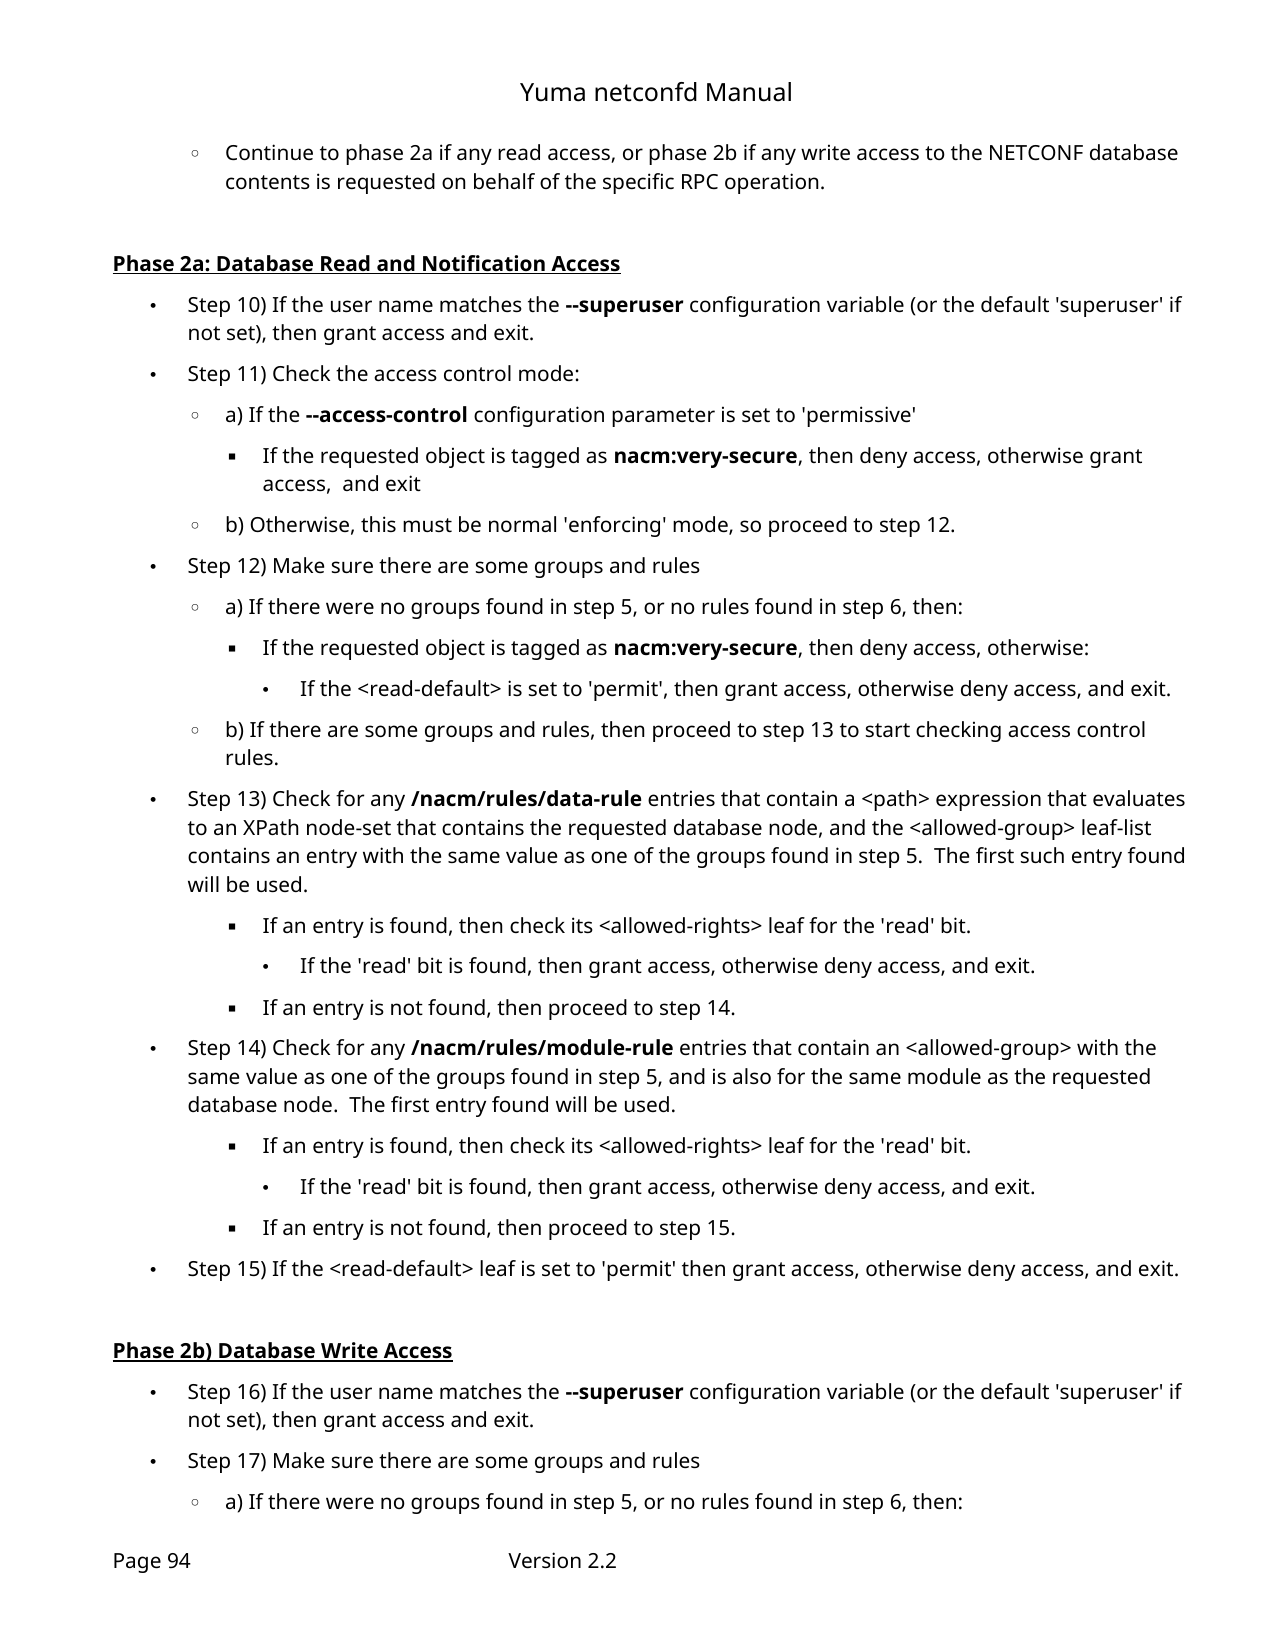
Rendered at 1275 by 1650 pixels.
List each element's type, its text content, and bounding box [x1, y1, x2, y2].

list Step 14) Check for any /nacm/rules/module-rule entries that contain an <allowed-group> with the same value as one of the groups found in step 5, and is also for the same module as the requested database node. The first entry found will be used. [150, 1033, 1200, 1119]
list Step 12) Make sure there are some groups and rules [150, 551, 1200, 580]
list If the 'read' bit is found, then grant access, otherwise deny access, and exit. [262, 1172, 1200, 1201]
list Step 11) Check the access control mode: [150, 359, 1200, 388]
list a) If there were no groups found in step 5, or no rules found in step 6, then: [187, 1487, 1200, 1516]
list Step 15) If the <read-default> leaf is set to 'permit' then grant access, otherwise deny access, and exit. [150, 1254, 1200, 1283]
list If the <read-default> is set to 'permit', then grant access, otherwise deny access, and exit. [262, 674, 1200, 703]
list If the requested object is tagged as nacm:very-secure, then deny access, otherwise grant access, and exit [225, 441, 1200, 498]
list a) If the --access-control configuration parameter is set to 'permissive' [187, 400, 1200, 428]
list If an entry is found, then check its <allowed-rights> leaf for the 'read' bit. [225, 911, 1200, 939]
list b) If there are some groups and rules, then proceed to step 13 to start checking access control rules. [187, 715, 1200, 772]
list If an entry is found, then check its <allowed-rights> leaf for the 'read' bit. [225, 1131, 1200, 1160]
list a) If there were no groups found in step 5, or no rules found in step 6, then: [187, 592, 1200, 621]
list Step 17) Make sure there are some groups and rules [150, 1446, 1200, 1475]
text Phase 2b) Database Write Access [112, 1336, 1200, 1364]
list b) Otherwise, this must be normal 'enforcing' mode, so proceed to step 12. [187, 510, 1200, 539]
list If an entry is not found, then proceed to step 14. [225, 993, 1200, 1021]
text Phase 2a: Database Read and Notification Access [112, 249, 1200, 277]
list Step 13) Check for any /nacm/rules/data-rule entries that contain a <path> expression that evaluates to an XPath node-set that contains the requested database node, and the <allowed-group> leaf-list contains an entry with the same value as one of the groups found in step 5. The first such entry found will be used. [150, 784, 1200, 898]
list Step 10) If the user name matches the --superuser configuration variable (or the default 'superuser' if not set), then grant access and exit. [150, 290, 1200, 347]
list If the 'read' bit is found, then grant access, otherwise deny access, and exit. [262, 952, 1200, 980]
list If the requested object is tagged as nacm:very-secure, then deny access, otherwise: [225, 633, 1200, 662]
list Continue to phase 2a if any read access, or phase 2b if any write access to the NETCONF database contents is requested on behalf of the specific RPC operation. [187, 138, 1200, 195]
list Step 16) If the user name matches the --superuser configuration variable (or the default 'superuser' if not set), then grant access and exit. [150, 1377, 1200, 1434]
list If an entry is not found, then proceed to step 15. [225, 1213, 1200, 1242]
